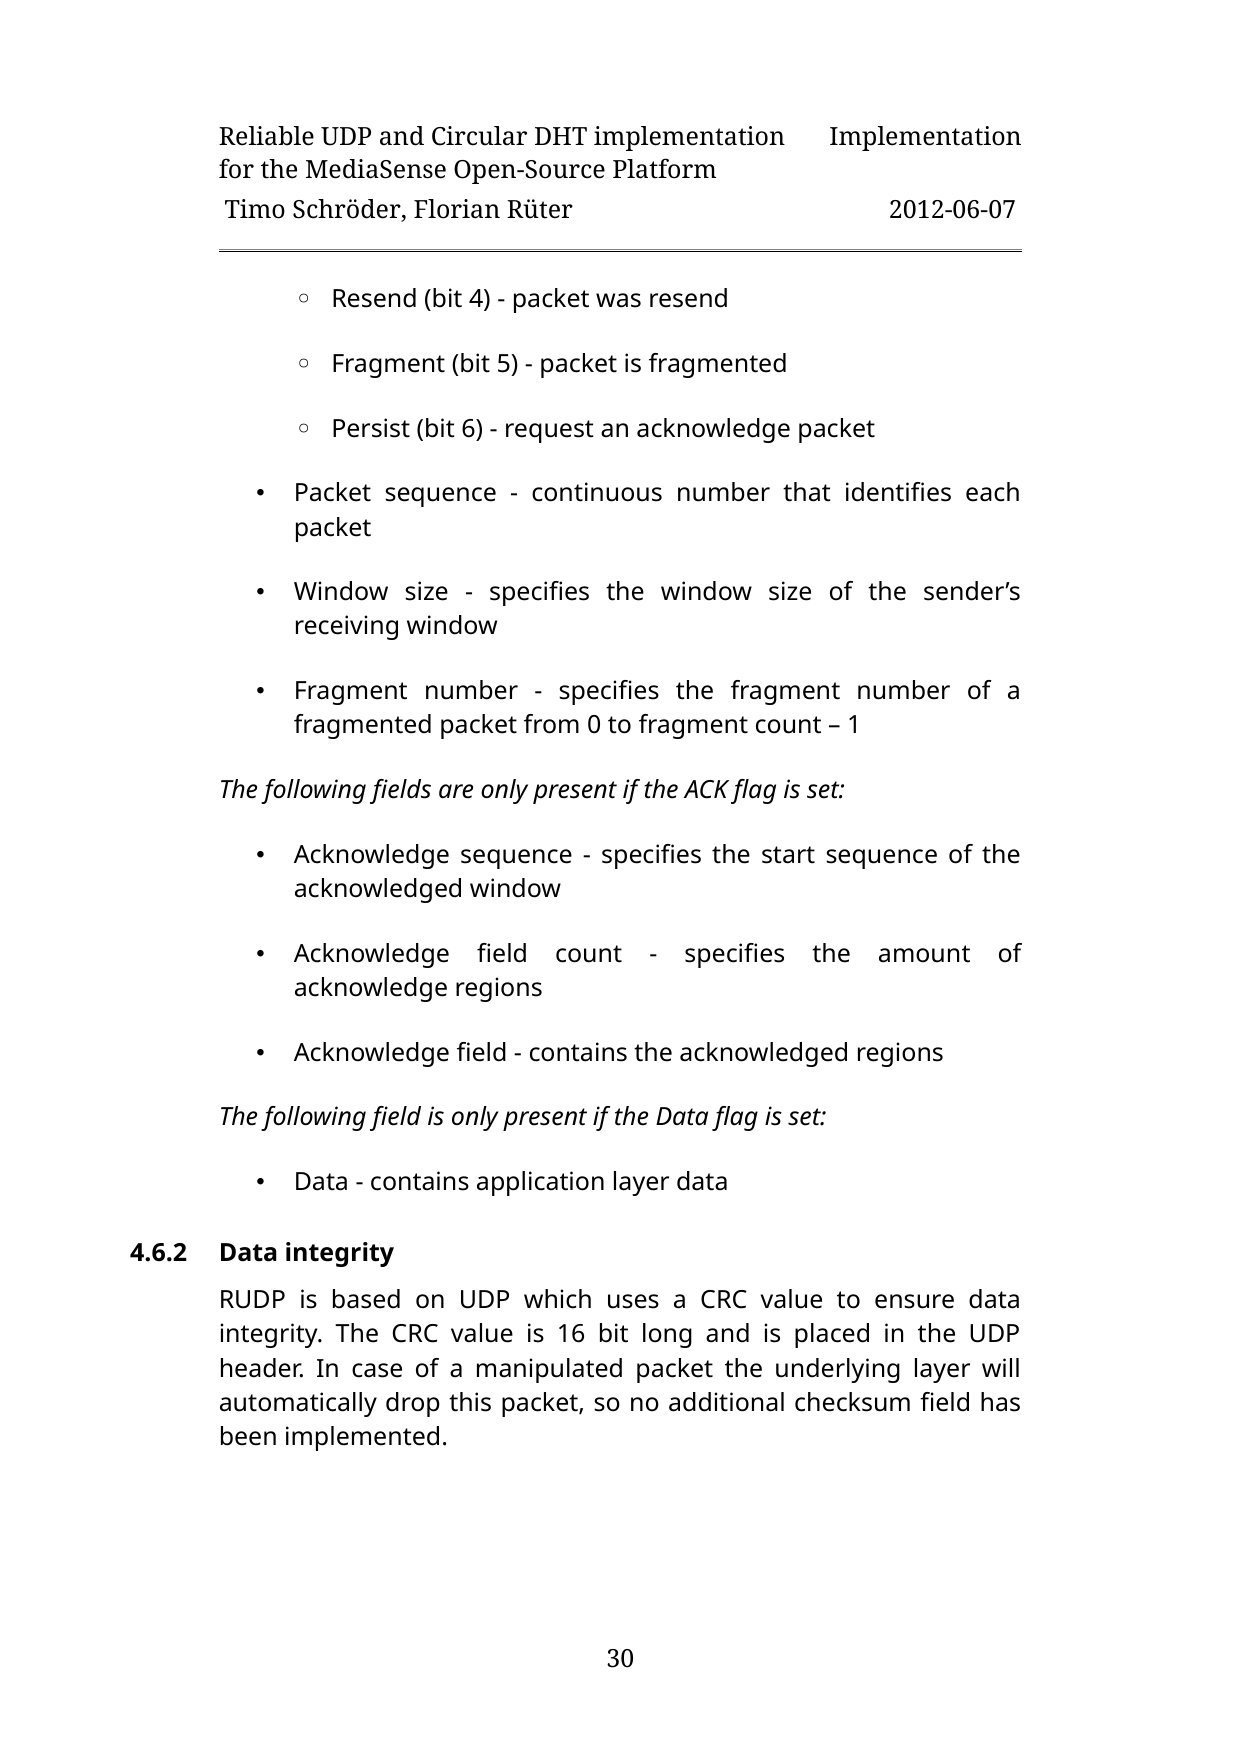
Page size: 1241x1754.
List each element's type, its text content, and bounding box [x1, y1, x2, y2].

list Acknowledge field - contains the acknowledged regions [256, 1034, 1022, 1068]
list Window size - specifies the window size of the sender’s receiving window [256, 574, 1022, 642]
list Fragment (bit 5) - packet is fragmented [293, 346, 1022, 379]
list Acknowledge field count - specifies the amount of acknowledge regions [256, 935, 1022, 1003]
list Data - contains application layer data [256, 1164, 1022, 1198]
list Acknowledge sequence - specifies the start sequence of the acknowledged window [256, 836, 1022, 904]
list Fragment number - specifies the fragment number of a fragmented packet from 0 to fragment count – 1 [256, 673, 1022, 741]
list Persist (bit 6) - request an acknowledge packet [293, 410, 1022, 444]
subtitle Data integrity [130, 1235, 1022, 1269]
text The following field is only present if the Data flag is set: [218, 1099, 1022, 1133]
text The following fields are only present if the ACK flag is set: [218, 772, 1022, 806]
text RUDP is based on UDP which uses a CRC value to ensure data integrity. The CRC value is 16 bit long and is placed in the UDP header. In case of a manipulated packet the underlying layer will automatically drop this packet, so no additional checksum field has been implemented. [218, 1282, 1022, 1452]
list Packet sequence - continuous number that identifies each packet [256, 475, 1022, 543]
list Resend (bit 4) - packet was resend [293, 281, 1022, 315]
